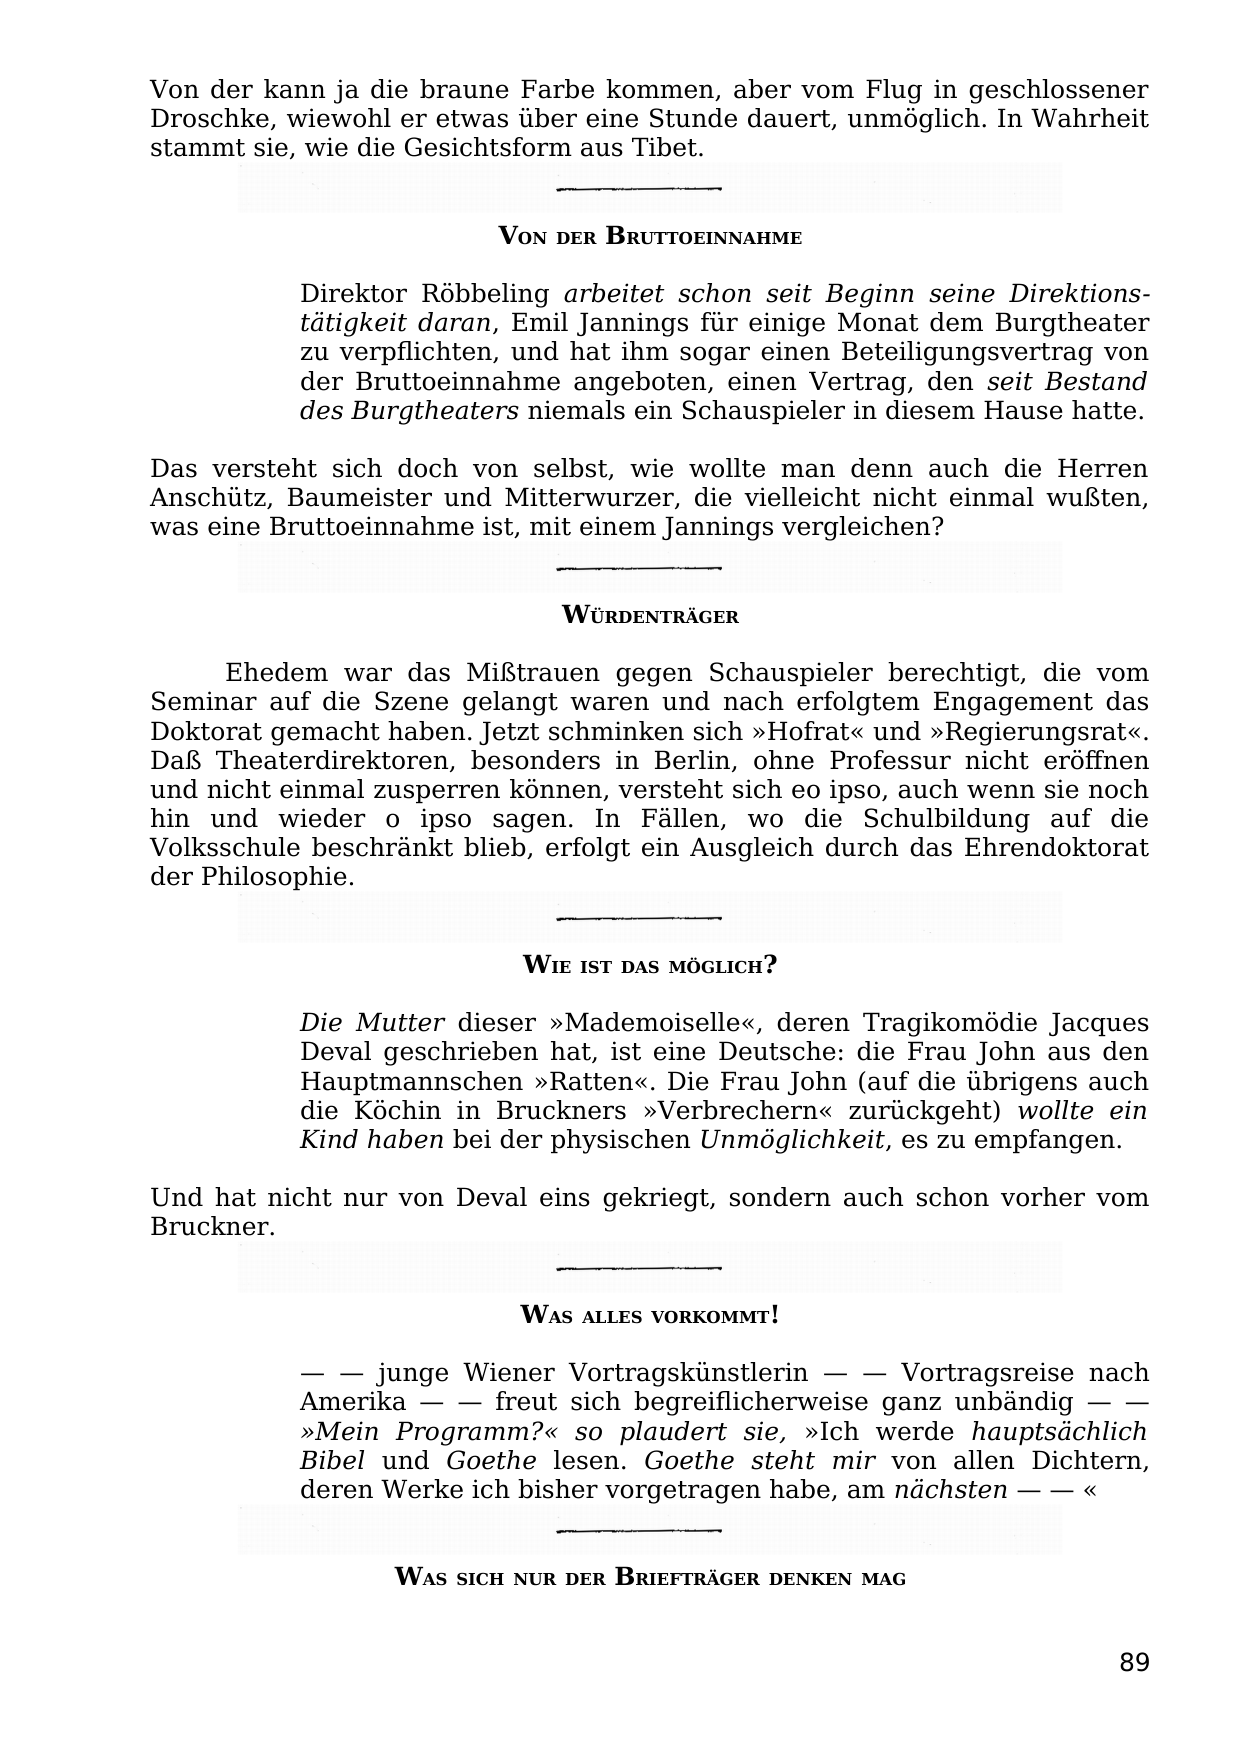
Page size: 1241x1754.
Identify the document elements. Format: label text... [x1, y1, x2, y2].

text Das versteht sich doch von selbst, wie wollte man denn auch die Herren Anschütz, Baumeister und Mitterwurzer, die vielleicht nicht einmal wußten, was eine Bruttoeinnahme ist, mit einem Jannings vergleichen? [150, 454, 1151, 542]
picture [237, 1241, 1063, 1293]
picture [237, 891, 1063, 943]
text Von der kann ja die braune Farbe kommen, aber vom Flug in geschlossener Droschke, wiewohl er etwas über eine Stunde dauert, unmöglich. In Wahrheit stammt sie, wie die Gesichtsform aus Tibet. [150, 75, 1151, 162]
text Würdenträger [150, 542, 1151, 629]
text — — junge Wiener Vortragskünstlerin — — Vortragsreise nach Amerika — — freut sich begreiflicherweise ganz unbändig — — »Mein Programm?« so plaudert sie, »Ich werde hauptsächlich Bibel und Goethe lesen. Goethe steht mir von allen Dichtern, deren Werke ich bisher vorgetragen habe, am nächsten — — « [300, 1358, 1151, 1504]
text Und hat nicht nur von Deval eins gekriegt, sondern auch schon vorher vom Bruckner. [150, 1183, 1151, 1242]
text Was alles vorkommt! [150, 1242, 1151, 1329]
picture [237, 1504, 1063, 1555]
text Die Mutter dieser »Mademoiselle«, deren Tragikomödie Jacques Deval geschrieben hat, ist eine Deutsche: die Frau John aus den Hauptmannschen »Ratten«. Die Frau John (auf die übrigens auch die Köchin in Bruckners »Verbrechern« zurückgeht) wollte ein Kind haben bei der physischen Unmöglichkeit, es zu empfangen. [300, 1008, 1151, 1154]
text Ehedem war das Mißtrauen gegen Schauspieler berechtigt, die vom Seminar auf die Szene gelangt waren und nach erfolgtem Engagement das Doktorat gemacht haben. Jetzt schminken sich »Hofrat« und »Regierungsrat«. Daß Theaterdirektoren, besonders in Berlin, ohne Professur nicht eröffnen und nicht einmal zusperren können, versteht sich eo ipso, auch wenn sie noch hin und wieder o ipso sagen. In Fällen, wo die Schulbildung auf die Volksschule beschränkt blieb, erfolgt ein Ausgleich durch das Ehrendoktorat der Philosophie. [150, 658, 1151, 892]
text Wie ist das möglich? [150, 892, 1151, 979]
text Direktor Röbbeling arbeitet schon seit Beginn seine Direktions­tätigkeit daran, Emil Jannings für einige Monat dem Burgtheater zu verpflichten, und hat ihm sogar einen Beteiligungsvertrag von der Bruttoeinnahme angeboten, einen Vertrag, den seit Bestand des Burgtheaters niemals ein Schauspieler in diesem Hause hatte. [300, 279, 1151, 425]
text Was sich nur der Briefträger denken mag [150, 1504, 1151, 1592]
text Von der Bruttoeinnahme [150, 162, 1151, 250]
picture [237, 541, 1063, 593]
picture [237, 162, 1063, 213]
